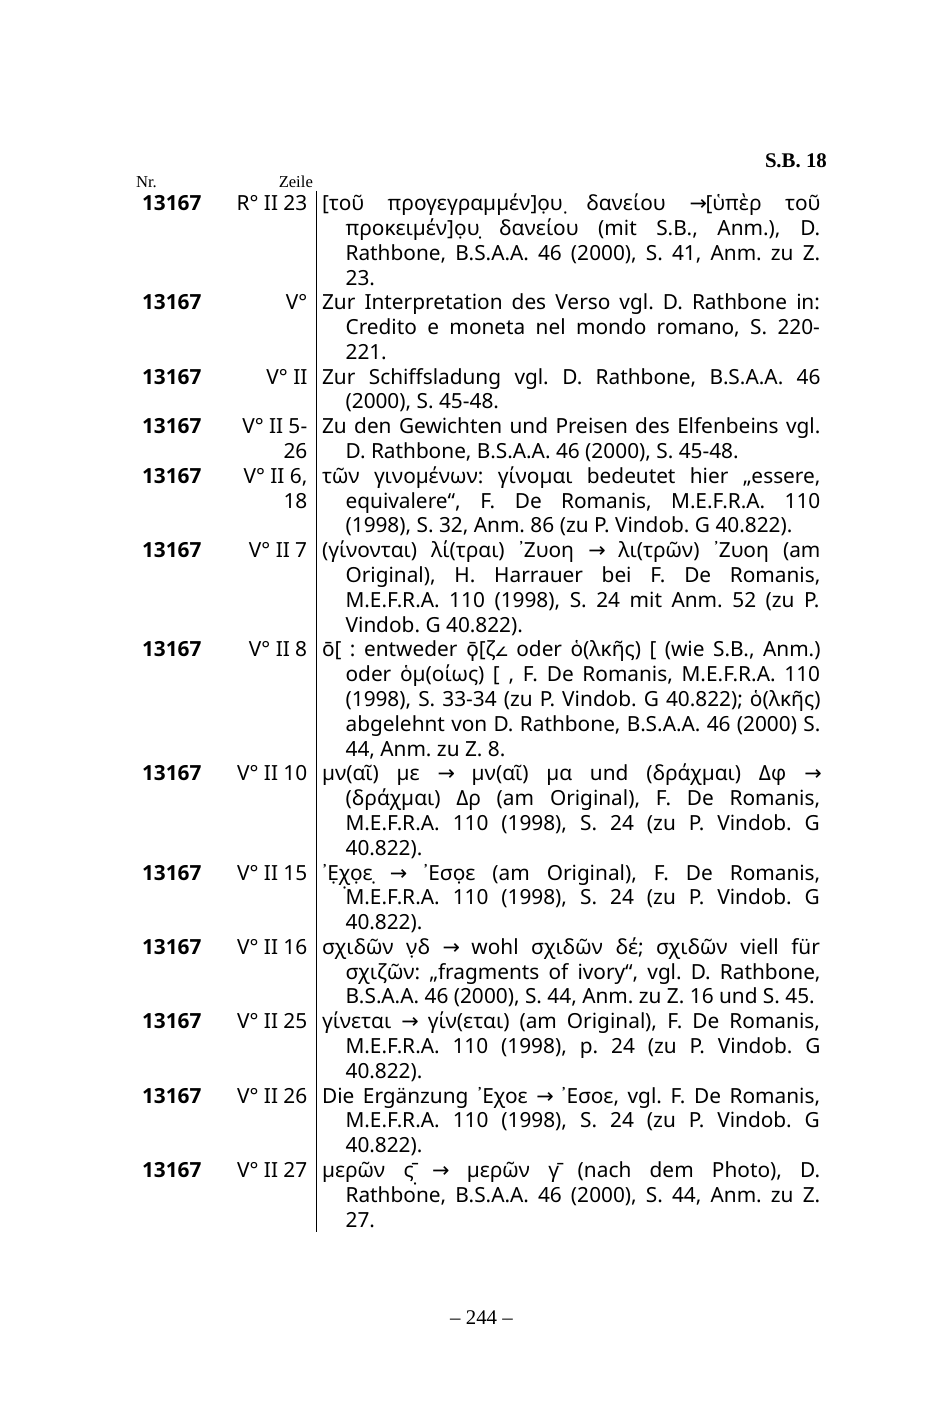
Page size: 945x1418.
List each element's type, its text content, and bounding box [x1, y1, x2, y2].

table_cell σχιδῶν ν̣δ → wohl σχιδῶν δέ; σχιδῶν viell für σχιζῶν: „fragments of ivory“, vgl. D. Rathbone, B.S.A.A. 46 (2000), S. 44, Anm. zu Z. 16 und S. 45. [317, 935, 827, 1009]
table_cell 13167 [136, 364, 224, 414]
table_cell Zur Interpretation des Verso vgl. D. Rathbone in: Credito e moneta nel mondo romano, S. 220-221. [317, 290, 827, 364]
table_cell V° II 8 [224, 637, 316, 761]
table_cell 13167 [136, 860, 224, 934]
table_cell (γίνονται) λί(τραι) ᾽Ζυοη → λι(τρῶν) ᾽Ζυοη (am Original), H. Harrauer bei F. De Romanis, M.E.F.R.A. 110 (1998), S. 24 mit Anm. 52 (zu P. Vindob. G 40.822). [317, 538, 827, 637]
table_cell R° II 23 [224, 191, 316, 290]
table_cell 13167 [136, 290, 224, 364]
table_cell τῶν γινομένων: γίνομαι bedeutet hier „essere, equivalere“, F. De Romanis, M.E.F.R.A. 110 (1998), S. 32, Anm. 86 (zu P. Vindob. G 40.822). [317, 464, 827, 538]
table_cell 13167 [136, 935, 224, 1009]
table_cell V° [224, 290, 316, 364]
table_cell ō[ : entweder ϙ̄[ζ𐅵 oder ὁ(λκῆς) [ (wie S.B., Anm.) oder ὁμ(οίως) [ , F. De Romanis, M.E.F.R.A. 110 (1998), S. 33-34 (zu P. Vindob. G 40.822); ὁ(λκῆς) abgelehnt von D. Rathbone, B.S.A.A. 46 (2000) S. 44, Anm. zu Z. 8. [317, 637, 827, 761]
table_cell V° II 10 [224, 761, 316, 860]
table_cell [τοῦ προγεγραμμέν]ο̣υ̣ δανείου →[ὑπὲρ τοῦ προκειμέν]ο̣υ̣ δανείου (mit S.B., Anm.), D. Rathbone, B.S.A.A. 46 (2000), S. 41, Anm. zu Z. 23. [317, 191, 827, 290]
table_cell V° II 5-26 [224, 414, 316, 463]
table_cell 13167 [136, 1158, 224, 1232]
table_cell 13167 [136, 538, 224, 637]
table_cell μερῶν ς̣̄ → μερῶν γ̄ (nach dem Photo), D. Rathbone, B.S.A.A. 46 (2000), S. 44, Anm. zu Z. 27. [317, 1158, 827, 1232]
table_cell V° II 16 [224, 935, 316, 1009]
table_cell V° II [224, 364, 316, 414]
table_cell V° II 26 [224, 1083, 316, 1158]
table_cell V° II 6, 18 [224, 464, 316, 538]
table_cell V° II 27 [224, 1158, 316, 1232]
table_cell 13167 [136, 1083, 224, 1158]
table_cell V° II 7 [224, 538, 316, 637]
table_cell V° II 25 [224, 1009, 316, 1083]
table_cell 13167 [136, 191, 224, 290]
table_cell Zur Schiffsladung vgl. D. Rathbone, B.S.A.A. 46 (2000), S. 45-48. [317, 364, 827, 414]
table_cell μν(αῖ) με → μν(αῖ) μα und (δράχμαι) Δφ → (δράχμαι) Δρ (am Original), F. De Romanis, M.E.F.R.A. 110 (1998), S. 24 (zu P. Vindob. G 40.822). [317, 761, 827, 860]
table_cell γίνεται → γίν(εται) (am Original), F. De Romanis, M.E.F.R.A. 110 (1998), p. 24 (zu P. Vindob. G 40.822). [317, 1009, 827, 1083]
table_cell 13167 [136, 414, 224, 463]
table_cell Zu den Gewichten und Preisen des Elfenbeins vgl. D. Rathbone, B.S.A.A. 46 (2000), S. 45-48. [317, 414, 827, 463]
table_cell Die Ergänzung ᾽Εχοε → ᾽Εσοε, vgl. F. De Romanis, M.E.F.R.A. 110 (1998), S. 24 (zu P. Vindob. G 40.822). [317, 1083, 827, 1158]
table_cell V° II 15 [224, 860, 316, 934]
table_cell 13167 [136, 761, 224, 860]
table_cell ᾽Ε̣χ̣ο̣ε̣ → ᾽Εσο̣ε (am Original), F. De Romanis, M.E.F.R.A. 110 (1998), S. 24 (zu P. Vindob. G 40.822). [317, 860, 827, 934]
table_cell 13167 [136, 464, 224, 538]
table_cell 13167 [136, 1009, 224, 1083]
table_cell 13167 [136, 637, 224, 761]
